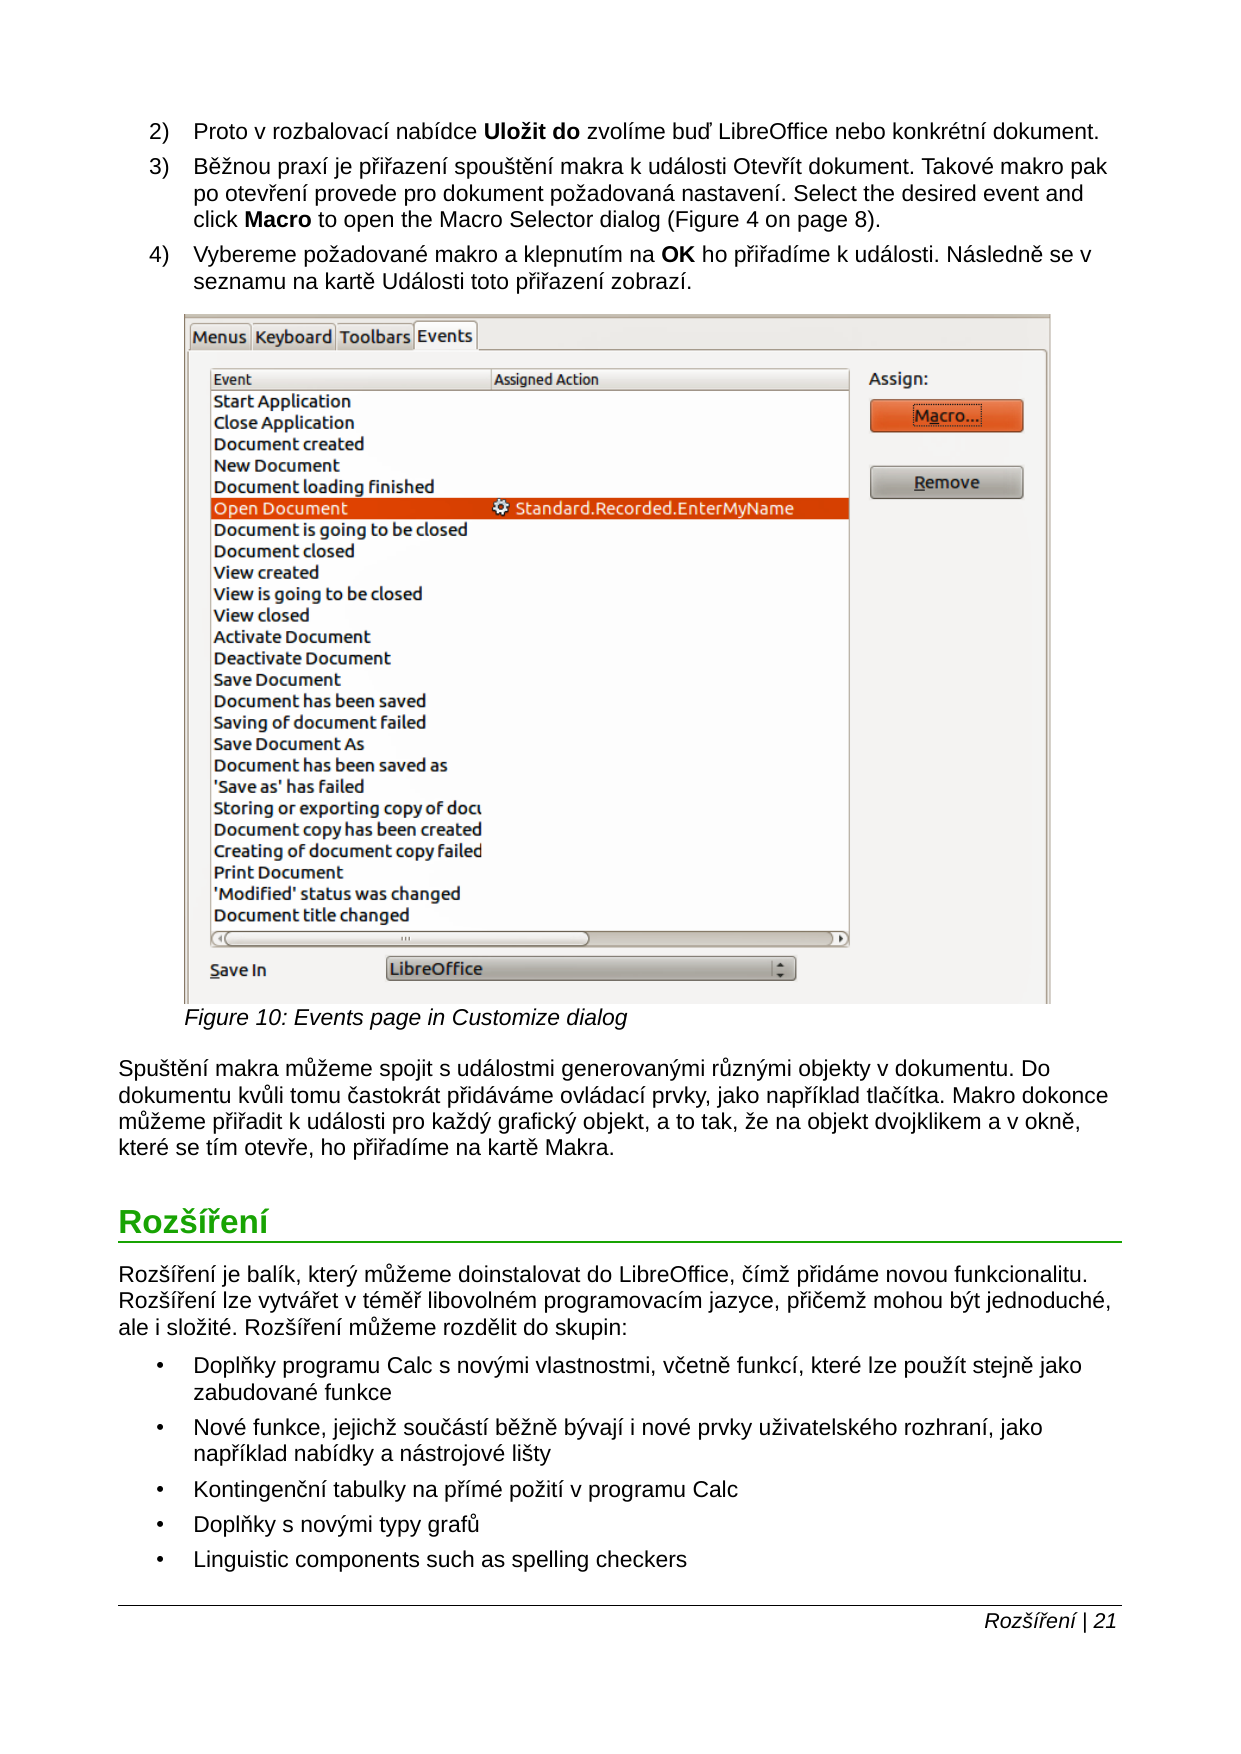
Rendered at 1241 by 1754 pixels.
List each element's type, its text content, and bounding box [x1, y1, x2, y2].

text Figure 10: Events page in Customize dialog [184, 1004, 1056, 1030]
list Linguistic components such as spelling checkers [156, 1546, 1122, 1572]
list Doplňky s novými typy grafů [156, 1511, 1122, 1537]
picture [184, 314, 1051, 1004]
list Rozšíření je balík, který můžeme doinstalovat do LibreOffice, čímž přidáme novou funkcionalitu. Rozšíření lze vytvářet v téměř libovolném programovacím jazyce, přičemž mohou být jednoduché, ale i složité. Rozšíření můžeme rozdělit do skupin: [118, 1261, 1122, 1340]
list Proto v rozbalovací nabídce Uložit do zvolíme buď LibreOffice nebo konkrétní dokument. [169, 118, 1122, 144]
list Vybereme požadované makro a klepnutím na OK ho přiřadíme k události. Následně se v seznamu na kartě Události toto přiřazení zobrazí. [169, 241, 1122, 294]
list Běžnou praxí je přiřazení spouštění makra k události Otevřít dokument. Takové makro pak po otevření provede pro dokument požadovaná nastavení. Select the desired event and click Macro to open the Macro Selector dialog (Figure 4 on page 7). [169, 153, 1122, 232]
subtitle Rozšíření [118, 1203, 1122, 1241]
list Doplňky programu Calc s novými vlastnostmi, včetně funkcí, které lze použít stejně jako zabudované funkce [156, 1352, 1122, 1405]
list Kontingenční tabulky na přímé požití v programu Calc [156, 1476, 1122, 1502]
text Spuštění makra můžeme spojit s událostmi generovanými různými objekty v dokumentu. Do dokumentu kvůli tomu častokrát přidáváme ovládací prvky, jako například tlačítka. Makro dokonce můžeme přiřadit k události pro každý grafický objekt, a to tak, že na objekt dvojklikem a v okně, které se tím otevře, ho přiřadíme na kartě Makra. [118, 1055, 1122, 1161]
list Nové funkce, jejichž součástí běžně bývají i nové prvky uživatelského rozhraní, jako například nabídky a nástrojové lišty [156, 1414, 1122, 1467]
